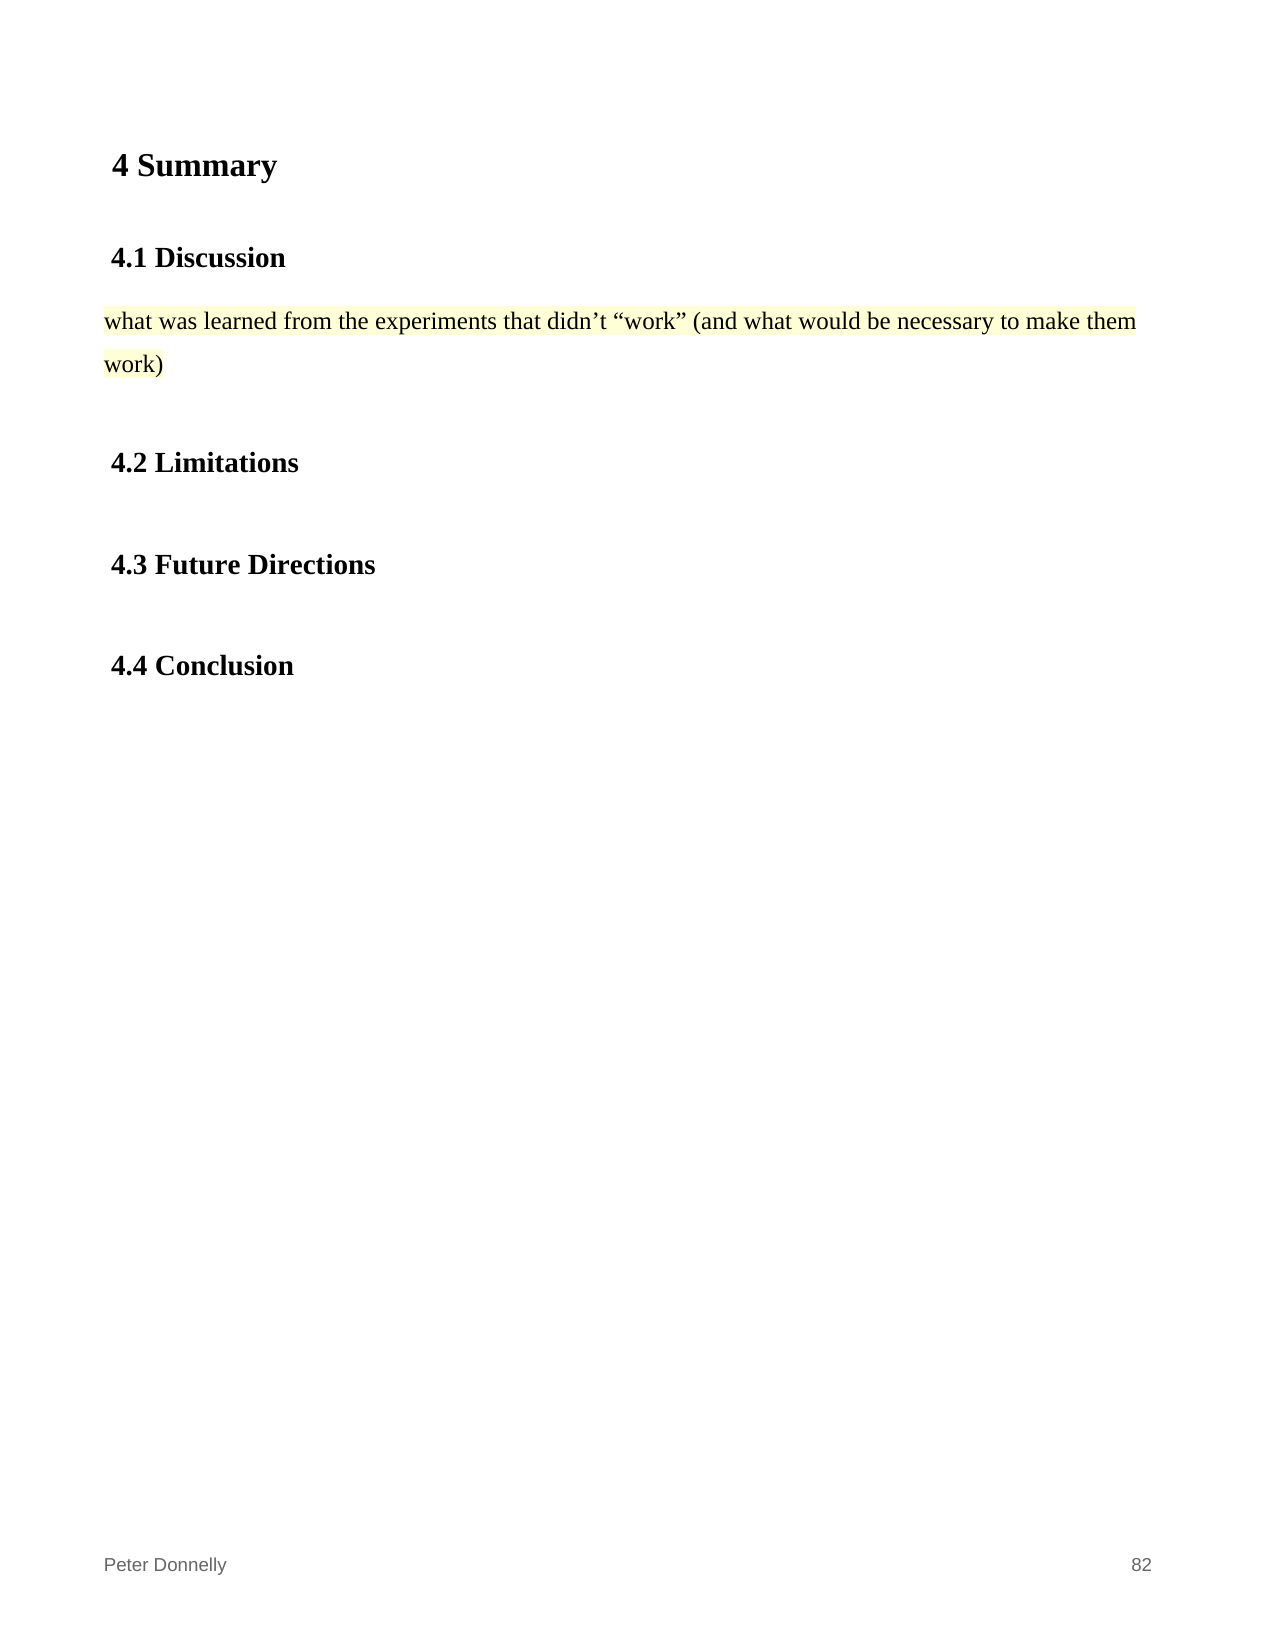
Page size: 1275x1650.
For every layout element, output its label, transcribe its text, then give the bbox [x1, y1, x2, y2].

subtitle Limitations [103, 445, 1181, 479]
subtitle Future Directions [103, 547, 1181, 580]
subtitle Discussion [103, 240, 1181, 273]
text what was learned from the experiments that didn’t “work” (and what would be necessary to make them work) [103, 306, 1181, 378]
subtitle Summary [103, 145, 1181, 183]
subtitle Conclusion [103, 648, 1181, 682]
